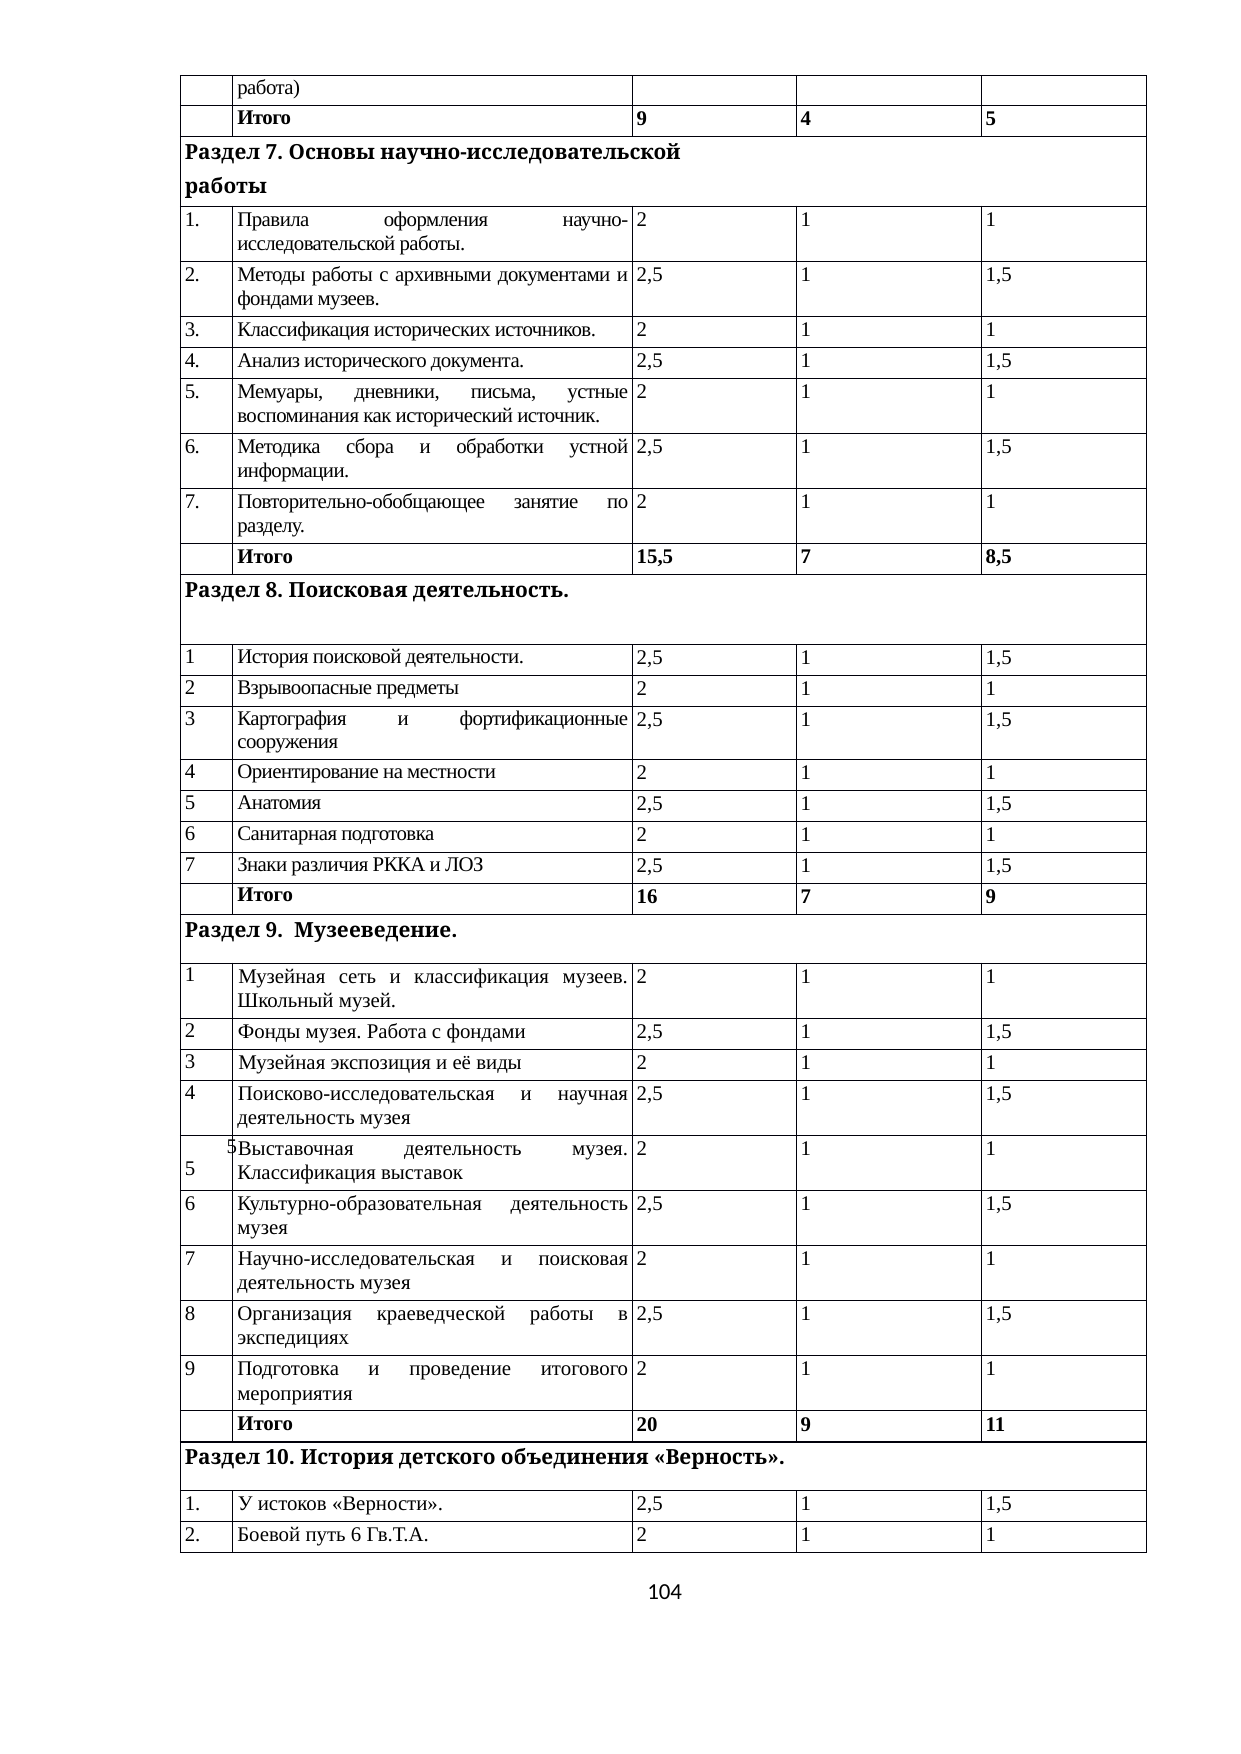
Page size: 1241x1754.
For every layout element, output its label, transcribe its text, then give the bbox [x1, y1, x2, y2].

table_cell 2 [633, 964, 796, 1018]
table_cell Итого [233, 1411, 632, 1441]
table_cell 1 [982, 1522, 1146, 1552]
table_cell Итого [233, 544, 632, 574]
table_cell 2 [633, 1246, 796, 1300]
table_cell Культурно-образовательная деятельность музея [233, 1191, 632, 1245]
table_cell 1 [797, 822, 981, 852]
table_cell 5 [181, 791, 232, 821]
table_cell 9 [982, 884, 1146, 914]
table_cell 1 [982, 964, 1146, 1018]
table_cell Боевой путь 6 Гв.Т.А. [233, 1522, 632, 1552]
table_cell 1 [797, 434, 981, 488]
table_cell 6 [181, 1191, 232, 1245]
table_cell 1,5 [982, 1301, 1146, 1355]
table_cell 1 [797, 964, 981, 1018]
table_cell 2,5 [633, 1081, 796, 1135]
table_cell 2,5 [633, 791, 796, 821]
table_cell 1 [982, 1050, 1146, 1080]
table_cell 1,5 [982, 434, 1146, 488]
table_cell 7 [181, 853, 232, 883]
table_cell 2 [633, 1522, 796, 1552]
table_cell 1 [797, 1491, 981, 1521]
table_cell Научно-исследовательская и поисковая деятельность музея [233, 1246, 632, 1300]
table_cell 1,5 [982, 645, 1146, 675]
table_cell Картография и фортификационные сооружения [233, 707, 632, 759]
table_cell 1 [982, 1246, 1146, 1300]
table_cell История поисковой деятельности. [233, 645, 632, 675]
table_cell 7 [797, 884, 981, 914]
table_cell 6 [181, 822, 232, 852]
table_cell 1,5 [982, 1191, 1146, 1245]
table_cell Правила оформления научно-исследовательской работы. [233, 207, 632, 261]
table_cell 2,5 [633, 707, 796, 759]
table_cell 55 [181, 1136, 232, 1190]
table_cell Выставочная деятельность музея. Классификация выставок [233, 1136, 632, 1190]
table_cell Поисково-исследовательская и научная деятельность музея [233, 1081, 632, 1135]
table_cell 1 [797, 1301, 981, 1355]
table_cell 6. [181, 434, 232, 488]
table_cell 2,5 [633, 1019, 796, 1049]
table_cell 1 [181, 645, 232, 675]
table_cell 1 [797, 760, 981, 790]
table_cell 4 [181, 760, 232, 790]
table_cell 9 [181, 1356, 232, 1410]
table_cell Классификация исторических источников. [233, 317, 632, 347]
table_cell 1 [797, 645, 981, 675]
table_cell 1 [797, 1019, 981, 1049]
table_cell Ориентирование на местности [233, 760, 632, 790]
table_cell [181, 884, 232, 914]
table_cell 1 [797, 676, 981, 706]
table_cell [181, 106, 232, 136]
table_cell 1. [181, 1491, 232, 1521]
table_cell 1 [797, 489, 981, 543]
table_cell 1 [982, 317, 1146, 347]
table_cell Подготовка и проведение итогового мероприятия [233, 1356, 632, 1410]
table_cell 4. [181, 348, 232, 378]
table_cell 4 [797, 106, 981, 136]
table_cell [982, 76, 1146, 105]
table_cell - [797, 76, 981, 105]
table_cell 3. [181, 317, 232, 347]
table_cell 9 [633, 106, 796, 136]
table_cell 1 [181, 964, 232, 1018]
table_cell 5 [982, 106, 1146, 136]
table_cell 8 [181, 1301, 232, 1355]
table_cell У истоков «Верности». [233, 1491, 632, 1521]
table_cell 2 [181, 676, 232, 706]
table_cell 1 [797, 262, 981, 316]
table_cell 2,5 [633, 434, 796, 488]
table_cell 1 [982, 760, 1146, 790]
table_cell 1 [797, 207, 981, 261]
table_cell 15,5 [633, 544, 796, 574]
table_cell 2. [181, 1522, 232, 1552]
table_cell 2 [633, 1136, 796, 1190]
table_cell Раздел 9. Музееведение. [181, 915, 1146, 963]
table_cell 3 [181, 1050, 232, 1080]
table_cell 2,5 [633, 262, 796, 316]
table_cell 2 [633, 489, 796, 543]
table_cell 1 [982, 207, 1146, 261]
table_cell [181, 76, 232, 105]
table_cell 7 [181, 1246, 232, 1300]
table_cell 1 [982, 1356, 1146, 1410]
table_cell 7 [797, 544, 981, 574]
table_cell 1,5 [982, 1019, 1146, 1049]
table_cell 1,5 [982, 1081, 1146, 1135]
table_cell Санитарная подготовка [233, 822, 632, 852]
table_cell 1 [982, 676, 1146, 706]
table_cell 2 [633, 379, 796, 433]
table_cell 2 [181, 1019, 232, 1049]
table_cell 2,5 [633, 1301, 796, 1355]
table_cell Знаки различия РККА и ЛОЗ [233, 853, 632, 883]
table_cell 2 [633, 317, 796, 347]
table_cell 1,5 [982, 707, 1146, 759]
table_cell Методика сбора и обработки устной информации. [233, 434, 632, 488]
table_cell 2. [181, 262, 232, 316]
table_cell 1 [797, 317, 981, 347]
table_cell 2,5 [633, 1191, 796, 1245]
table_cell [181, 1411, 232, 1441]
table_cell 1 [797, 1246, 981, 1300]
table_cell Раздел 7. Основы научно-исследовательской работы [181, 137, 1146, 206]
table_cell 1 [982, 1136, 1146, 1190]
table_cell 1 [797, 1191, 981, 1245]
table_cell 2,5 [633, 348, 796, 378]
table_cell 4 [181, 1081, 232, 1135]
table_cell 1,5 [982, 1491, 1146, 1521]
table_cell Взрывоопасные предметы [233, 676, 632, 706]
table_cell 1 [797, 1081, 981, 1135]
table_cell 1,5 [982, 791, 1146, 821]
table_cell Фонды музея. Работа с фондами [233, 1019, 632, 1049]
table_cell Итого [233, 884, 632, 914]
table_cell 2,5 [633, 853, 796, 883]
table_cell Музейная сеть и классификация музеев. Школьный музей. [233, 964, 632, 1018]
table_cell 5. [181, 379, 232, 433]
table_cell 1 [797, 348, 981, 378]
table_cell 9 [797, 1411, 981, 1441]
table_cell 8,5 [982, 544, 1146, 574]
table_cell [633, 76, 796, 105]
table_cell Музейная экспозиция и её виды [233, 1050, 632, 1080]
table_cell 2,5 [633, 645, 796, 675]
table_cell 16 [633, 884, 796, 914]
table_cell Раздел 10. История детского объединения «Верность». [181, 1443, 1146, 1490]
table_cell 1. [181, 207, 232, 261]
table_cell 1 [797, 1356, 981, 1410]
table_cell Мемуары, дневники, письма, устные воспоминания как исторический источник. [233, 379, 632, 433]
table_cell 1 [797, 379, 981, 433]
table_cell 2 [633, 207, 796, 261]
table_cell 1 [797, 853, 981, 883]
table_cell 1 [982, 489, 1146, 543]
table_cell Организация краеведческой работы в экспедициях [233, 1301, 632, 1355]
table_cell Анализ исторического документа. [233, 348, 632, 378]
table_cell 20 [633, 1411, 796, 1441]
table_cell 2,5 [633, 1491, 796, 1521]
table_cell 1,5 [982, 348, 1146, 378]
table_cell 3 [181, 707, 232, 759]
table_cell Итого [233, 106, 632, 136]
table_cell 2 [633, 676, 796, 706]
table_cell Анатомия [233, 791, 632, 821]
table_cell 1,5 [982, 262, 1146, 316]
table_cell [181, 544, 232, 574]
table_cell работа) [233, 76, 632, 105]
table_cell 2 [633, 760, 796, 790]
table_cell 11 [982, 1411, 1146, 1441]
table_cell Методы работы с архивными документами и фондами музеев. [233, 262, 632, 316]
table_cell 1 [797, 791, 981, 821]
table_cell 2 [633, 822, 796, 852]
table_cell 1 [982, 822, 1146, 852]
table_cell 2 [633, 1356, 796, 1410]
table_cell 1,5 [982, 853, 1146, 883]
table_cell Раздел 8. Поисковая деятельность. [181, 575, 1146, 644]
table_cell Повторительно-обобщающее занятие по разделу. [233, 489, 632, 543]
table_cell 1 [982, 379, 1146, 433]
table_cell 1 [797, 707, 981, 759]
table_cell 1 [797, 1050, 981, 1080]
table_cell 7. [181, 489, 232, 543]
table_cell 1 [797, 1136, 981, 1190]
table_cell 1 [797, 1522, 981, 1552]
table_cell 2 [633, 1050, 796, 1080]
